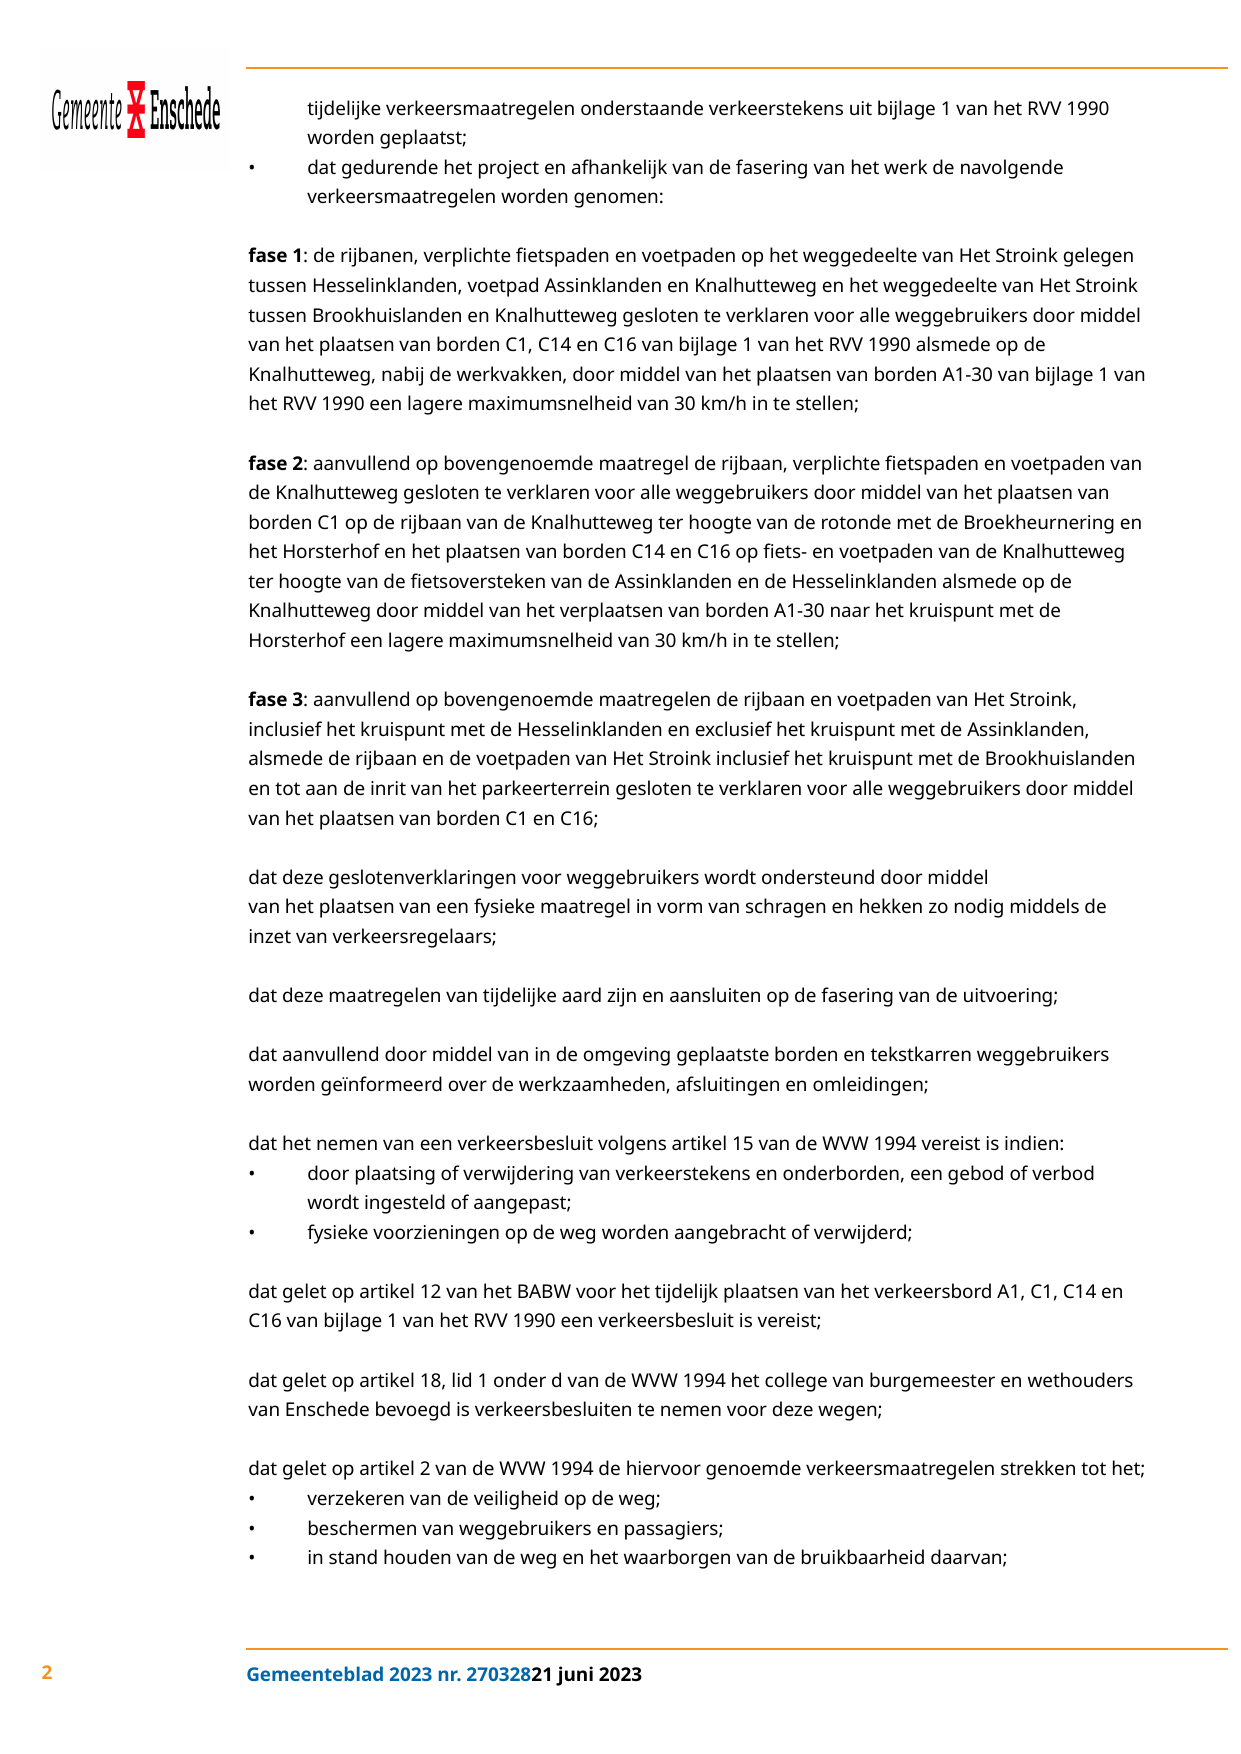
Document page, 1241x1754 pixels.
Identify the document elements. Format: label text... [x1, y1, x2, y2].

text dat gelet op artikel 18, lid 1 onder d van de WVW 1994 het college van burgemeester en wethouders van Enschede bevoegd is verkeersbesluiten te nemen voor deze wegen; [248, 1367, 1152, 1422]
text dat deze geslotenverklaringen voor weggebruikers wordt ondersteund door middel [248, 864, 1152, 890]
list verzekeren van de veiligheid op de weg; [248, 1485, 1152, 1511]
picture [41, 47, 231, 172]
text fase 3: aanvullend op bovengenoemde maatregelen de rijbaan en voetpaden van Het Stroink, inclusief het kruispunt met de Hesselinklanden en exclusief het kruispunt met de Assinklanden, alsmede de rijbaan en de voetpaden van Het Stroink inclusief het kruispunt met de Brookhuislanden en tot aan de inrit van het parkeerterrein gesloten te verklaren voor alle weggebruikers door middel van het plaatsen van borden C1 en C16; [248, 686, 1152, 831]
list beschermen van weggebruikers en passagiers; [248, 1515, 1152, 1541]
list dat gedurende het project en afhankelijk van de fasering van het werk de navolgende verkeersmaatregelen worden genomen: [248, 154, 1152, 209]
text dat het nemen van een verkeersbesluit volgens artikel 15 van de WVW 1994 vereist is indien: [248, 1130, 1152, 1156]
text fase 1: de rijbanen, verplichte fietspaden en voetpaden op het weggedeelte van Het Stroink gelegen tussen Hesselinklanden, voetpad Assinklanden en Knalhutteweg en het weggedeelte van Het Stroink tussen Brookhuislanden en Knalhutteweg gesloten te verklaren voor alle weggebruikers door middel van het plaatsen van borden C1, C14 en C16 van bijlage 1 van het RVV 1990 alsmede op de Knalhutteweg, nabij de werkvakken, door middel van het plaatsen van borden A1-30 van bijlage 1 van het RVV 1990 een lagere maximumsnelheid van 30 km/h in te stellen; [248, 243, 1152, 416]
list fysieke voorzieningen op de weg worden aangebracht of verwijderd; [248, 1219, 1152, 1245]
list in stand houden van de weg en het waarborgen van de bruikbaarheid daarvan; [248, 1544, 1152, 1570]
text dat gelet op artikel 12 van het BABW voor het tijdelijk plaatsen van het verkeersbord A1, C1, C14 en C16 van bijlage 1 van het RVV 1990 een verkeersbesluit is vereist; [248, 1278, 1152, 1333]
text dat aanvullend door middel van in de omgeving geplaatste borden en tekstkarren weggebruikers worden geïnformeerd over de werkzaamheden, afsluitingen en omleidingen; [248, 1041, 1152, 1097]
list door plaatsing of verwijdering van verkeerstekens en onderborden, een gebod of verbod wordt ingesteld of aangepast; [248, 1160, 1152, 1215]
list tijdelijke verkeersmaatregelen onderstaande verkeerstekens uit bijlage 1 van het RVV 1990 worden geplaatst; [248, 95, 1152, 150]
text dat gelet op artikel 2 van de WVW 1994 de hiervoor genoemde verkeersmaatregelen strekken tot het; [248, 1456, 1152, 1481]
text fase 2: aanvullend op bovengenoemde maatregel de rijbaan, verplichte fietspaden en voetpaden van de Knalhutteweg gesloten te verklaren voor alle weggebruikers door middel van het plaatsen van borden C1 op de rijbaan van de Knalhutteweg ter hoogte van de rotonde met de Broekheurnering en het Horsterhof en het plaatsen van borden C14 en C16 op fiets- en voetpaden van de Knalhutteweg ter hoogte van de fietsoversteken van de Assinklanden en de Hesselinklanden alsmede op de Knalhutteweg door middel van het verplaatsen van borden A1-30 naar het kruispunt met de Horsterhof een lagere maximumsnelheid van 30 km/h in te stellen; [248, 450, 1152, 653]
text van het plaatsen van een fysieke maatregel in vorm van schragen en hekken zo nodig middels de inzet van verkeersregelaars; [248, 893, 1152, 949]
text dat deze maatregelen van tijdelijke aard zijn en aansluiten op de fasering van de uitvoering; [248, 982, 1152, 1008]
